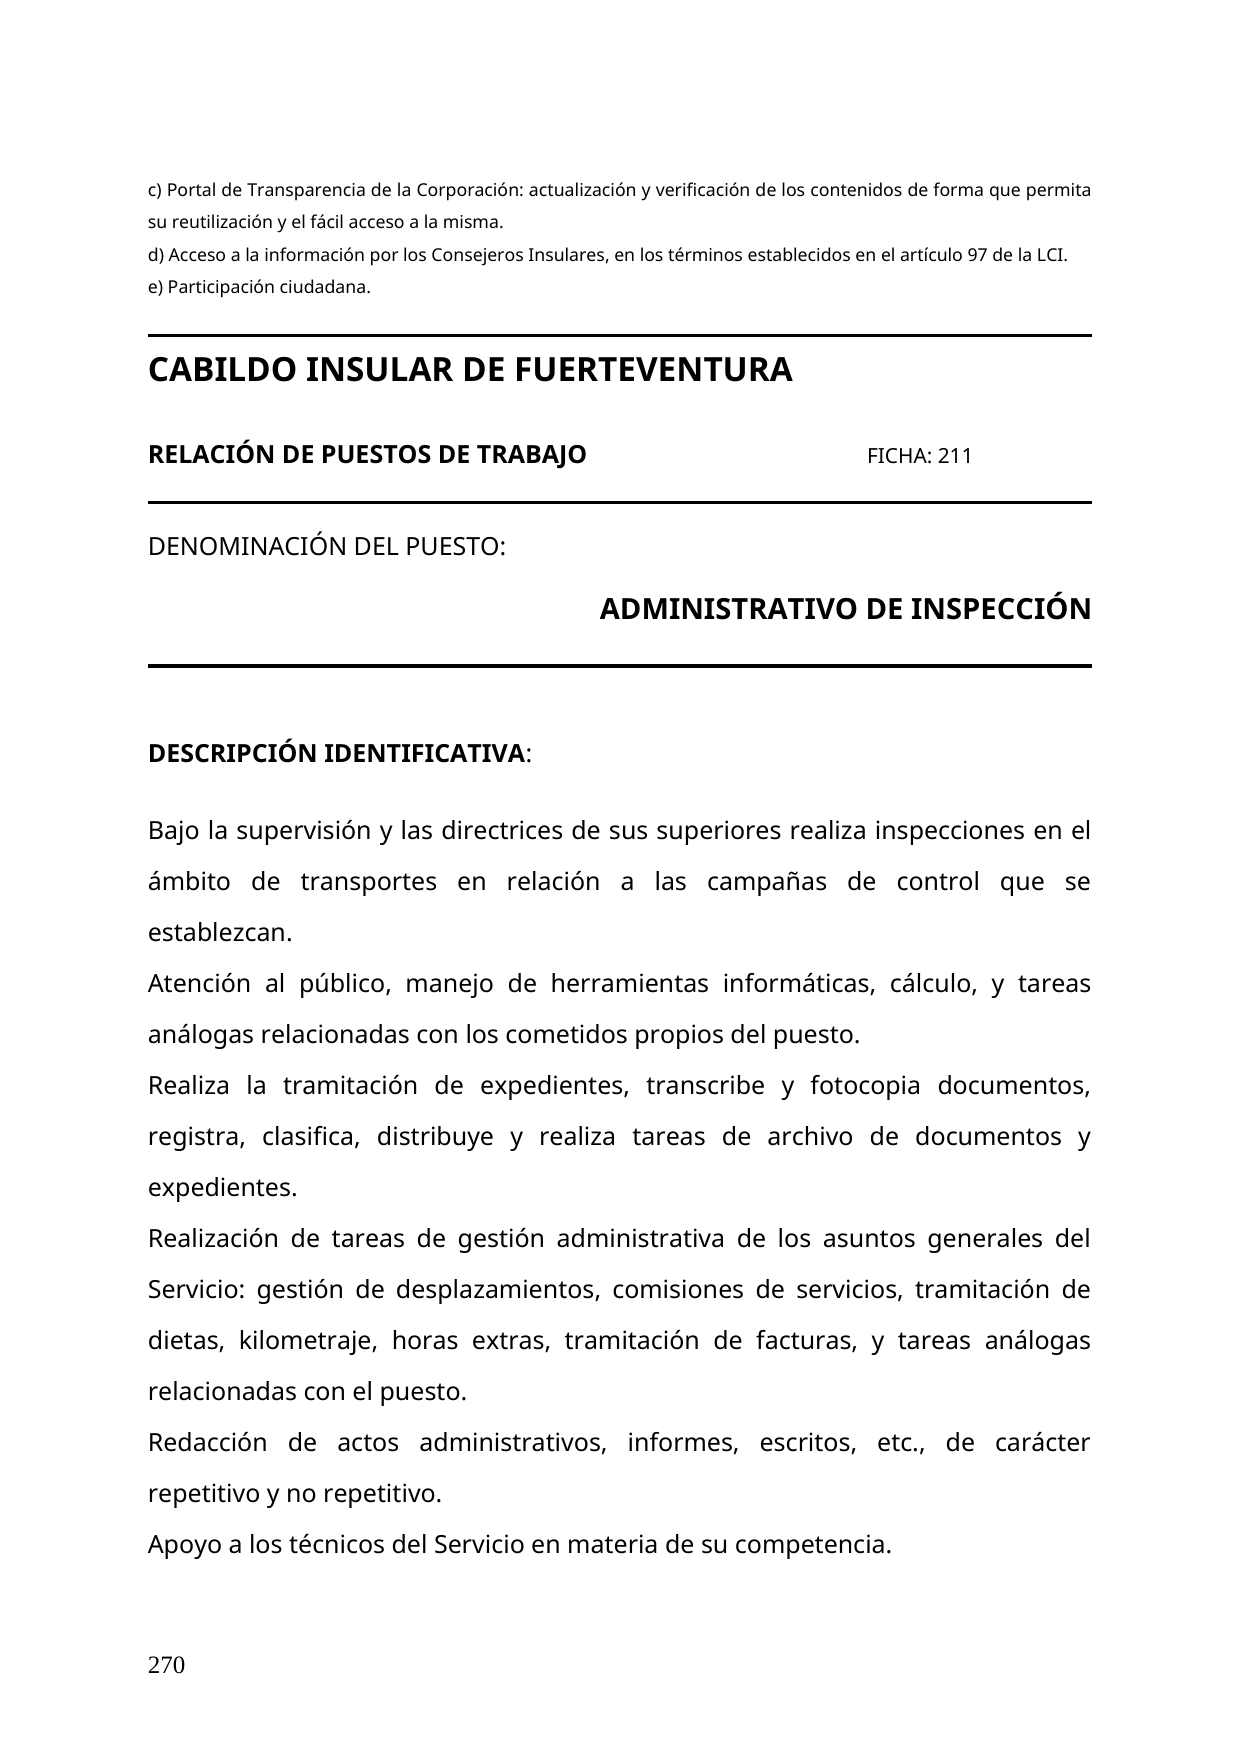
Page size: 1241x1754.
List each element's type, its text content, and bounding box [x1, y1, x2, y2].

text Realiza la tramitación de expedientes, transcribe y fotocopia documentos, registra, clasifica, distribuye y realiza tareas de archivo de documentos y expedientes. [148, 1068, 1092, 1204]
text d) Acceso a la información por los Consejeros Insulares, en los términos establecidos en el artículo 97 de la LCI. [148, 242, 1092, 267]
text ADMINISTRATIVO DE INSPECCIÓN [177, 588, 1092, 628]
text DENOMINACIÓN DEL PUESTO: [148, 529, 1092, 563]
text DESCRIPCIÓN IDENTIFICATIVA: [148, 736, 1092, 770]
text CABILDO INSULAR DE FUERTEVENTURA [148, 345, 1092, 391]
text c) Portal de Transparencia de la Corporación: actualización y verificación de los contenidos de forma que permita su reutilización y el fácil acceso a la misma. [148, 177, 1092, 234]
text Bajo la supervisión y las directrices de sus superiores realiza inspecciones en el ámbito de transportes en relación a las campañas de control que se establezcan. [148, 812, 1092, 948]
text e) Participación ciudadana. [148, 275, 1092, 299]
text Apoyo a los técnicos del Servicio en materia de su competencia. [148, 1527, 1092, 1561]
text RELACIÓN DE PUESTOS DE TRABAJO FICHA: 211 [148, 436, 1092, 470]
text Atención al público, manejo de herramientas informáticas, cálculo, y tareas análogas relacionadas con los cometidos propios del puesto. [148, 966, 1092, 1051]
text Realización de tareas de gestión administrativa de los asuntos generales del Servicio: gestión de desplazamientos, comisiones de servicios, tramitación de dietas, kilometraje, horas extras, tramitación de facturas, y tareas análogas relacionadas con el puesto. [148, 1221, 1092, 1408]
text Redacción de actos administrativos, informes, escritos, etc., de carácter repetitivo y no repetitivo. [148, 1425, 1092, 1510]
